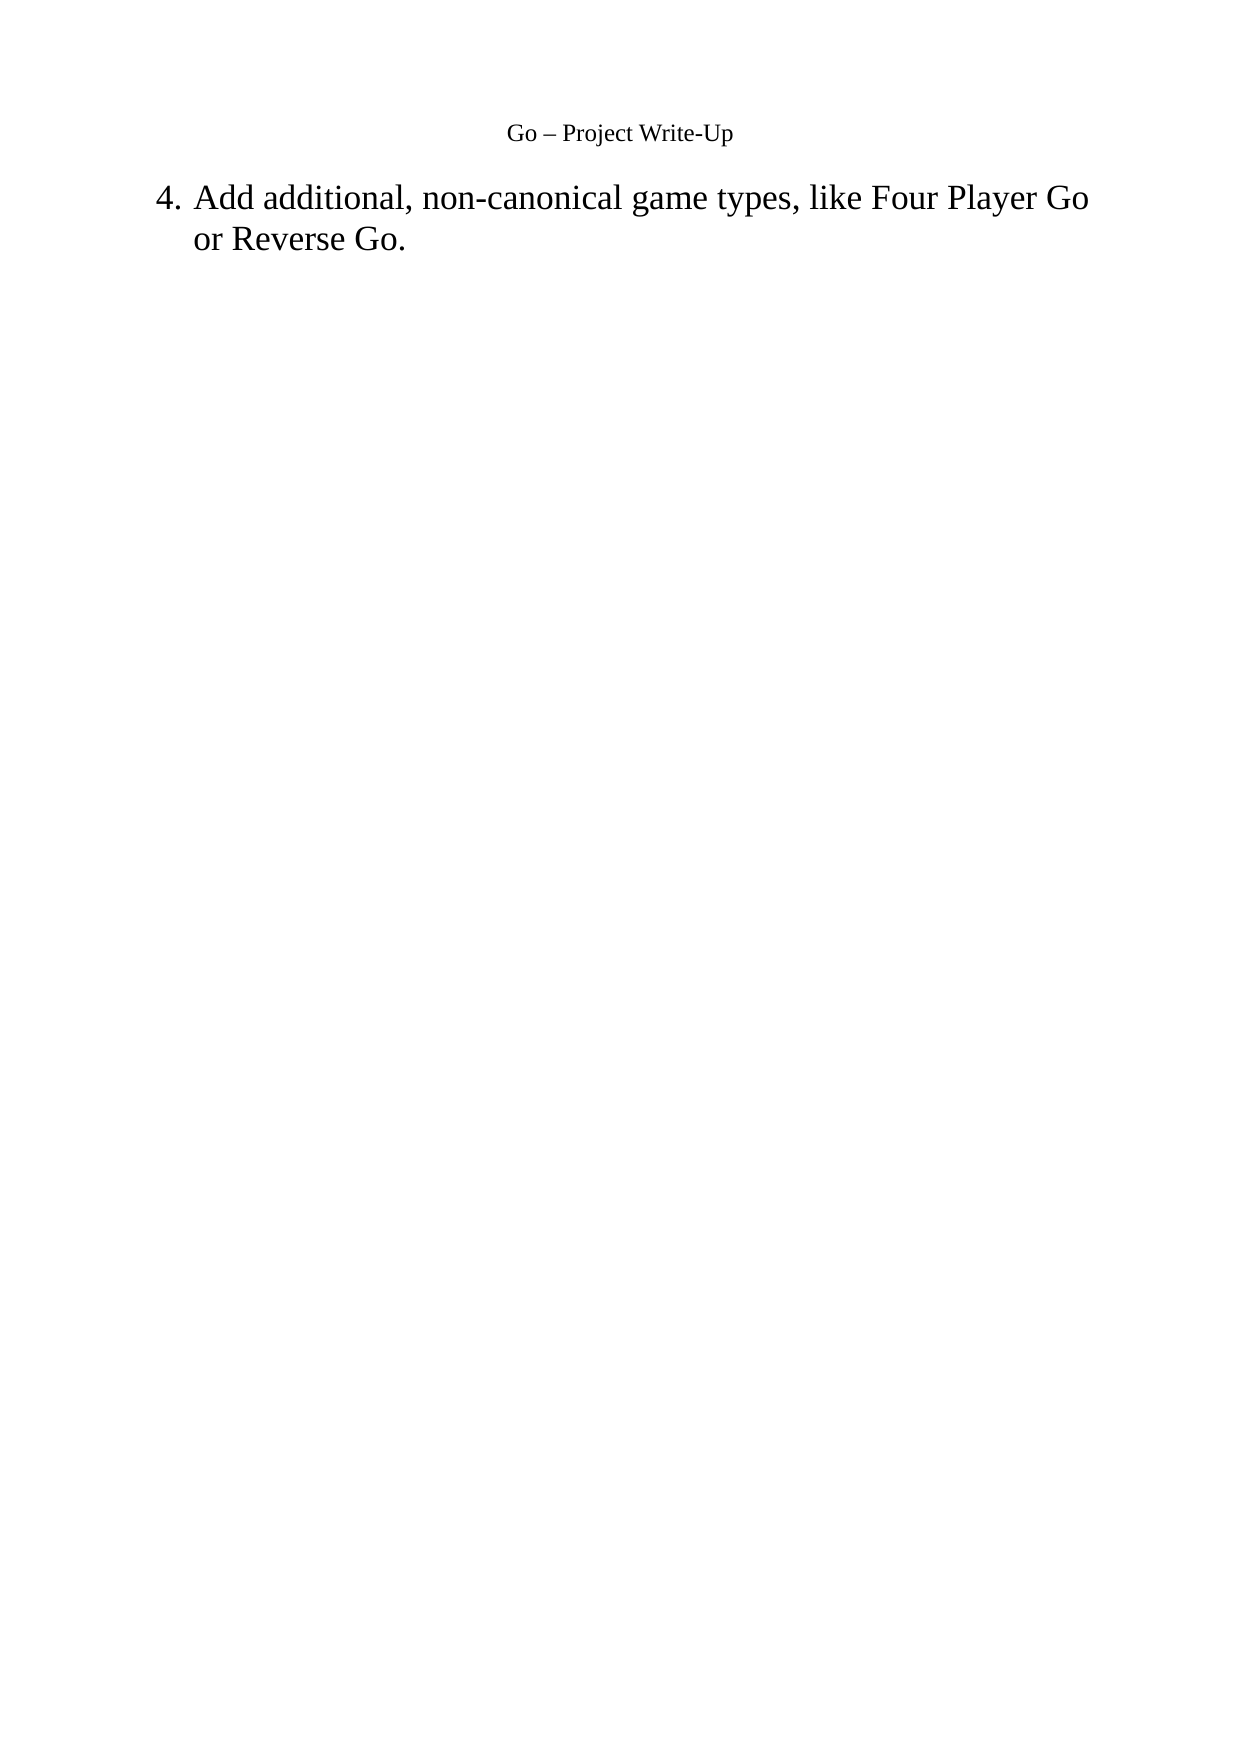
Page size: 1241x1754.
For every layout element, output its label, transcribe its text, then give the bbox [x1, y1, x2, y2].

list Add additional, non-canonical game types, like Four Player Go or Reverse Go. [156, 176, 1122, 258]
